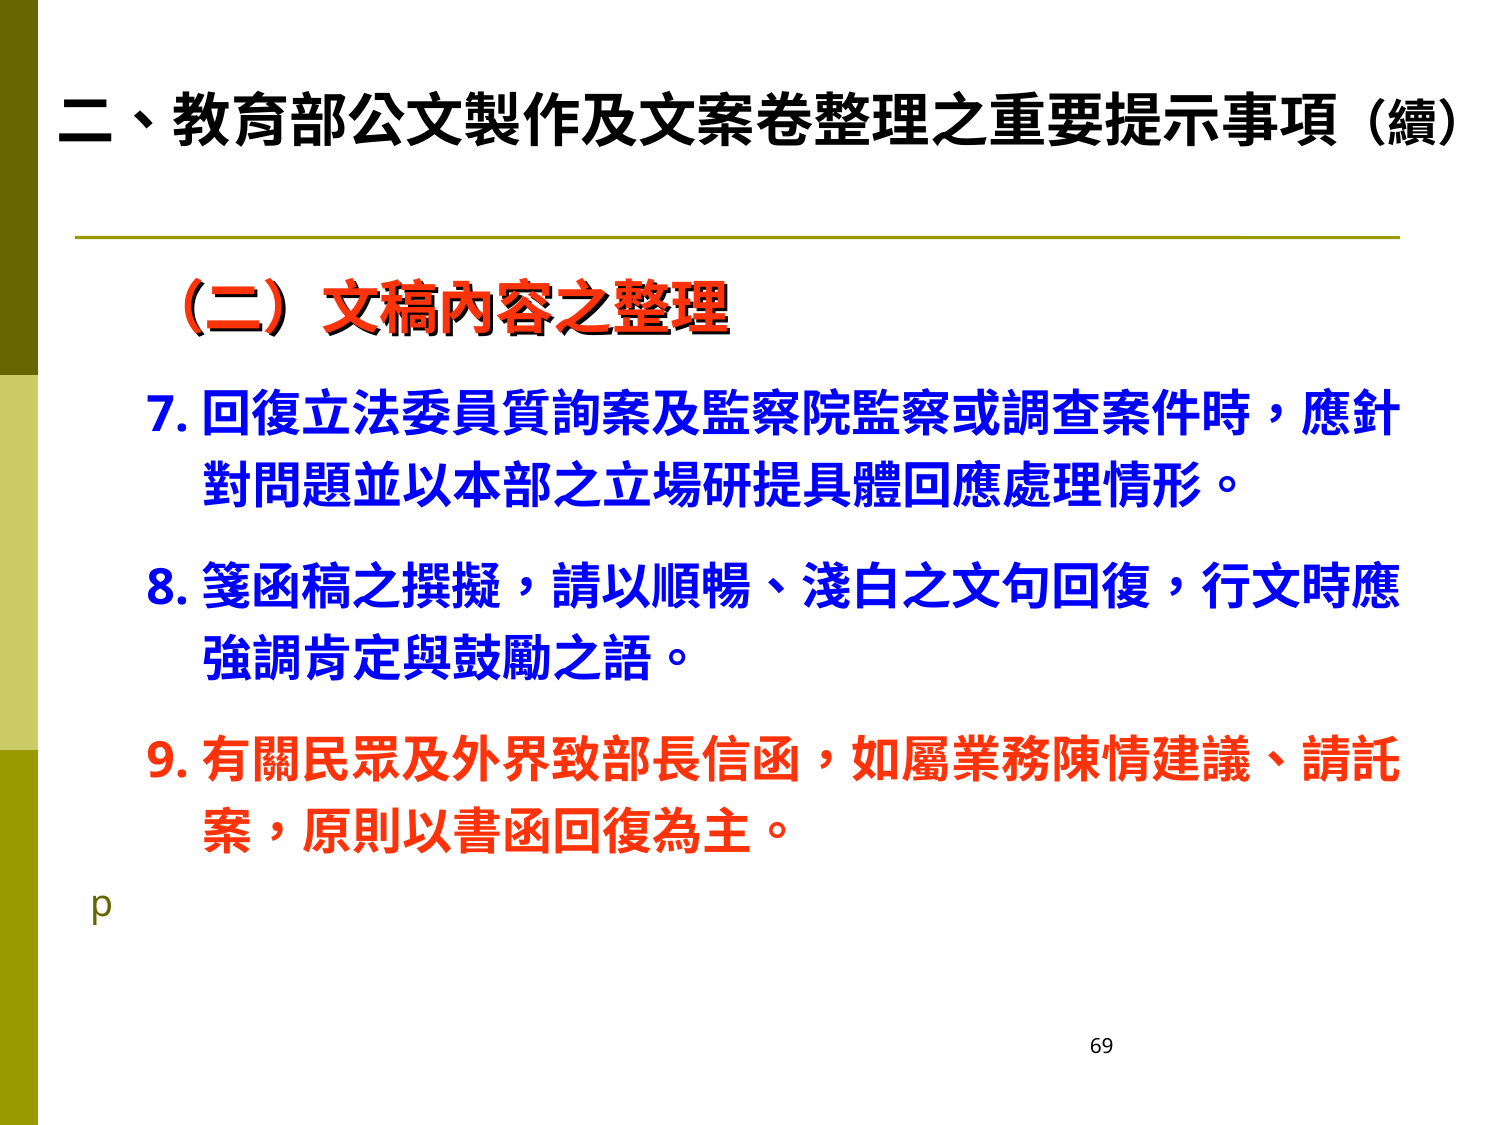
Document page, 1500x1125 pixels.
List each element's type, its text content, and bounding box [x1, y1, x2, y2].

title 二、教育部公文製作及文案卷整理之重要提示事項（續） [41, 45, 1500, 161]
list （二）文稿內容之整理 7.回復立法委員質詢案及監察院監察或調查案件時，應針對問題並以本部之立場研提具體回應處理情形。 8.箋函稿之撰擬，請以順暢、淺白之文句回復，行文時應強調肯定與鼓勵之語。 9.有關民眾及外界致部長信函，如屬業務陳情建議、請託案，原則以書函回復為主。 [75, 262, 1426, 1006]
text_box [1074, 1025, 1426, 1101]
